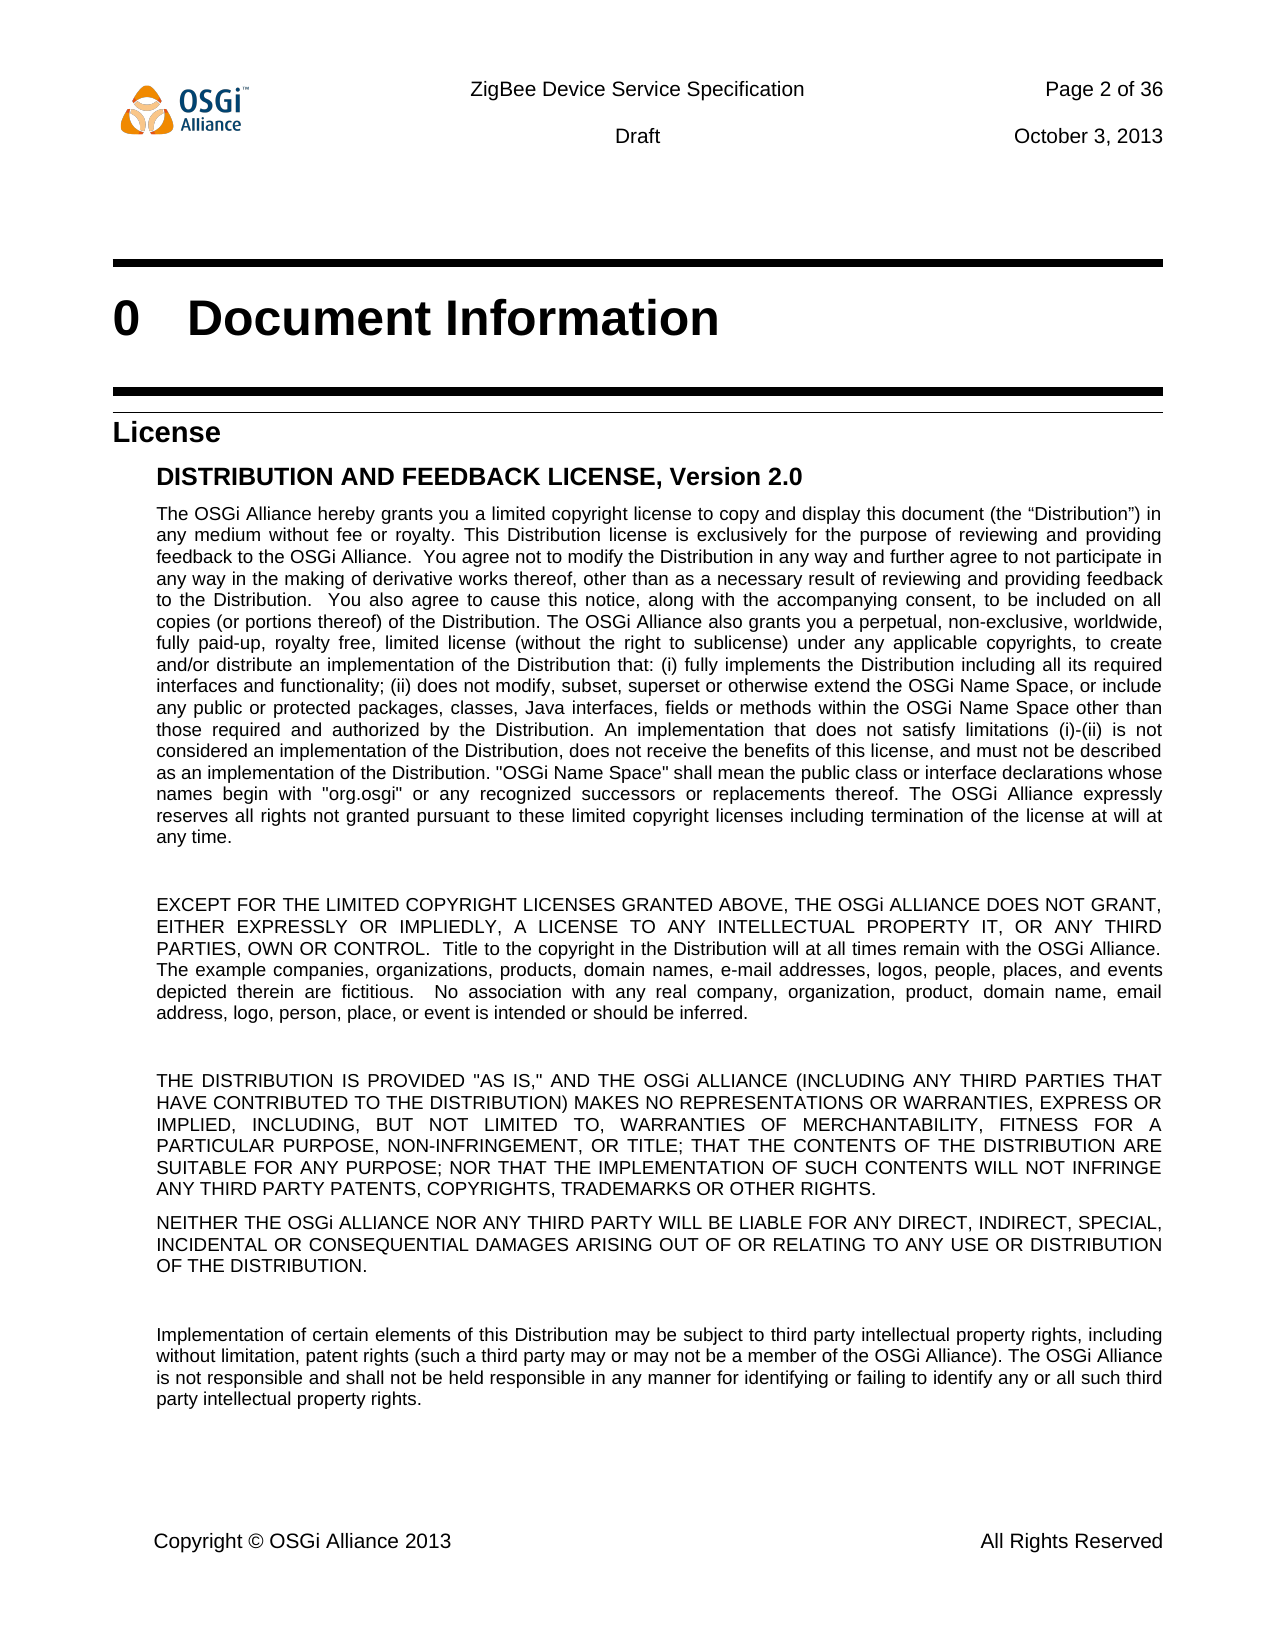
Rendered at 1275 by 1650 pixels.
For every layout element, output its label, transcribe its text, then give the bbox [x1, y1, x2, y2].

subtitle Document Information [112, 260, 1163, 396]
text DISTRIBUTION AND FEEDBACK LICENSE, Version 2.0 [156, 461, 1163, 490]
subtitle License [112, 413, 1163, 449]
text NEITHER THE OSGi ALLIANCE NOR ANY THIRD PARTY WILL BE LIABLE FOR ANY DIRECT, INDIRECT, SPECIAL, INCIDENTAL OR CONSEQUENTIAL DAMAGES ARISING OUT OF OR RELATING TO ANY USE OR DISTRIBUTION OF THE DISTRIBUTION. [156, 1212, 1163, 1277]
text The OSGi Alliance hereby grants you a limited copyright license to copy and display this document (the “Distribution”) in any medium without fee or royalty. This Distribution license is exclusively for the purpose of reviewing and providing feedback to the OSGi Alliance. You agree not to modify the Distribution in any way and further agree to not participate in any way in the making of derivative works thereof, other than as a necessary result of reviewing and providing feedback to the Distribution. You also agree to cause this notice, along with the accompanying consent, to be included on all copies (or portions thereof) of the Distribution. The OSGi Alliance also grants you a perpetual, non-exclusive, worldwide, fully paid-up, royalty free, limited license (without the right to sublicense) under any applicable copyrights, to create and/or distribute an implementation of the Distribution that: (i) fully implements the Distribution including all its required interfaces and functionality; (ii) does not modify, subset, superset or otherwise extend the OSGi Name Space, or include any public or protected packages, classes, Java interfaces, fields or methods within the OSGi Name Space other than those required and authorized by the Distribution. An implementation that does not satisfy limitations (i)-(ii) is not considered an implementation of the Distribution, does not receive the benefits of this license, and must not be described as an implementation of the Distribution. "OSGi Name Space" shall mean the public class or interface declarations whose names begin with "org.osgi" or any recognized successors or replacements thereof. The OSGi Alliance expressly reserves all rights not granted pursuant to these limited copyright licenses including termination of the license at will at any time. [156, 503, 1163, 848]
text EXCEPT FOR THE LIMITED COPYRIGHT LICENSES GRANTED ABOVE, THE OSGi ALLIANCE DOES NOT GRANT, EITHER EXPRESSLY OR IMPLIEDLY, A LICENSE TO ANY INTELLECTUAL PROPERTY IT, OR ANY THIRD PARTIES, OWN OR CONTROL. Title to the copyright in the Distribution will at all times remain with the OSGi Alliance. The example companies, organizations, products, domain names, e-mail addresses, logos, people, places, and events depicted therein are fictitious. No association with any real company, organization, product, domain name, email address, logo, person, place, or event is intended or should be inferred. [156, 894, 1163, 1024]
text THE DISTRIBUTION IS PROVIDED "AS IS," AND THE OSGi ALLIANCE (INCLUDING ANY THIRD PARTIES THAT HAVE CONTRIBUTED TO THE DISTRIBUTION) MAKES NO REPRESENTATIONS OR WARRANTIES, EXPRESS OR IMPLIED, INCLUDING, BUT NOT LIMITED TO, WARRANTIES OF MERCHANTABILITY, FITNESS FOR A PARTICULAR PURPOSE, NON-INFRINGEMENT, OR TITLE; THAT THE CONTENTS OF THE DISTRIBUTION ARE SUITABLE FOR ANY PURPOSE; NOR THAT THE IMPLEMENTATION OF SUCH CONTENTS WILL NOT INFRINGE ANY THIRD PARTY PATENTS, COPYRIGHTS, TRADEMARKS OR OTHER RIGHTS. [156, 1070, 1163, 1199]
picture [113, 78, 257, 142]
text Implementation of certain elements of this Distribution may be subject to third party intellectual property rights, including without limitation, patent rights (such a third party may or may not be a member of the OSGi Alliance). The OSGi Alliance is not responsible and shall not be held responsible in any manner for identifying or failing to identify any or all such third party intellectual property rights. [156, 1323, 1163, 1409]
